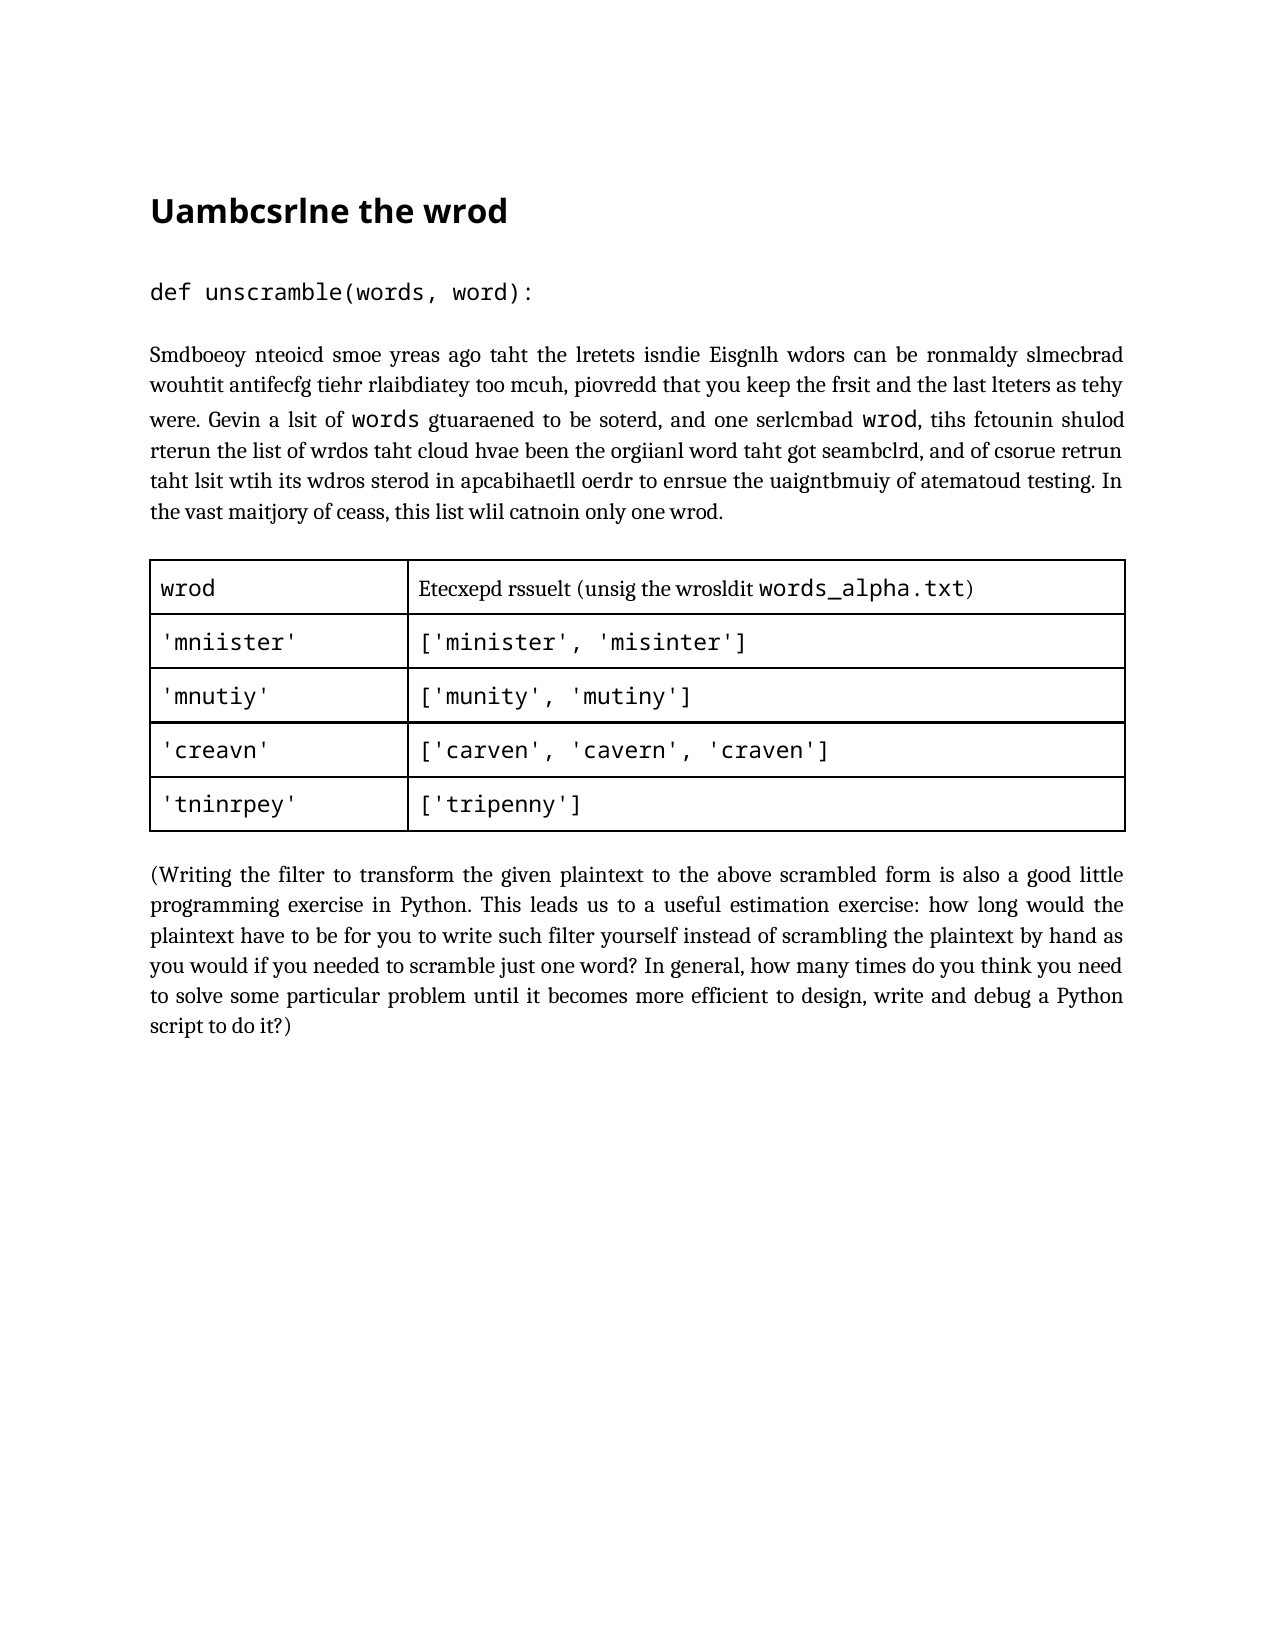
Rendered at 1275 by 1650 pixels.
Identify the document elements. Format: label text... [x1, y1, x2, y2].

table_cell 'creavn' [151, 724, 407, 776]
table_cell 'mnutiy' [151, 669, 407, 721]
text def unscramble(words, word): [150, 276, 1125, 307]
subtitle Uambcsrlne the wrod [150, 187, 1125, 233]
table_cell ['minister', 'misinter'] [409, 615, 1124, 667]
table_cell ['tripenny'] [409, 778, 1124, 830]
table_cell ['carven', 'cavern', 'craven'] [409, 724, 1124, 776]
table_cell 'tninrpey' [151, 778, 407, 830]
text Smdboeoy nteoicd smoe yreas ago taht the lretets isndie Eisgnlh wdors can be ronmaldy slmecbrad wouhtit antifecfg tiehr rlaibdiatey too mcuh, piovredd that you keep the frsit and the last lteters as tehy were. Gevin a lsit of words gtuaraened to be soterd, and one serlcmbad wrod, tihs fctounin shulod rterun the list of wrdos taht cloud hvae been the orgiianl word taht got seambclrd, and of csorue retrun taht lsit wtih its wdros sterod in apcabihaetll oerdr to enrsue the uaigntbmuiy of atematoud testing. In the vast maitjory of ceass, this list wlil catnoin only one wrod. [150, 342, 1125, 525]
table_header wrod [151, 561, 407, 613]
table_cell 'mniister' [151, 615, 407, 667]
table_header Etecxepd rssuelt (unsig the wrosldit words_alpha.txt) [409, 561, 1124, 613]
table_cell ['munity', 'mutiny'] [409, 669, 1124, 721]
text (Writing the filter to transform the given plaintext to the above scrambled form is also a good little programming exercise in Python. This leads us to a useful estimation exercise: how long would the plaintext have to be for you to write such filter yourself instead of scrambling the plaintext by hand as you would if you needed to scramble just one word? In general, how many times do you think you need to solve some particular problem until it becomes more efficient to design, write and debug a Python script to do it?) [150, 862, 1125, 1039]
